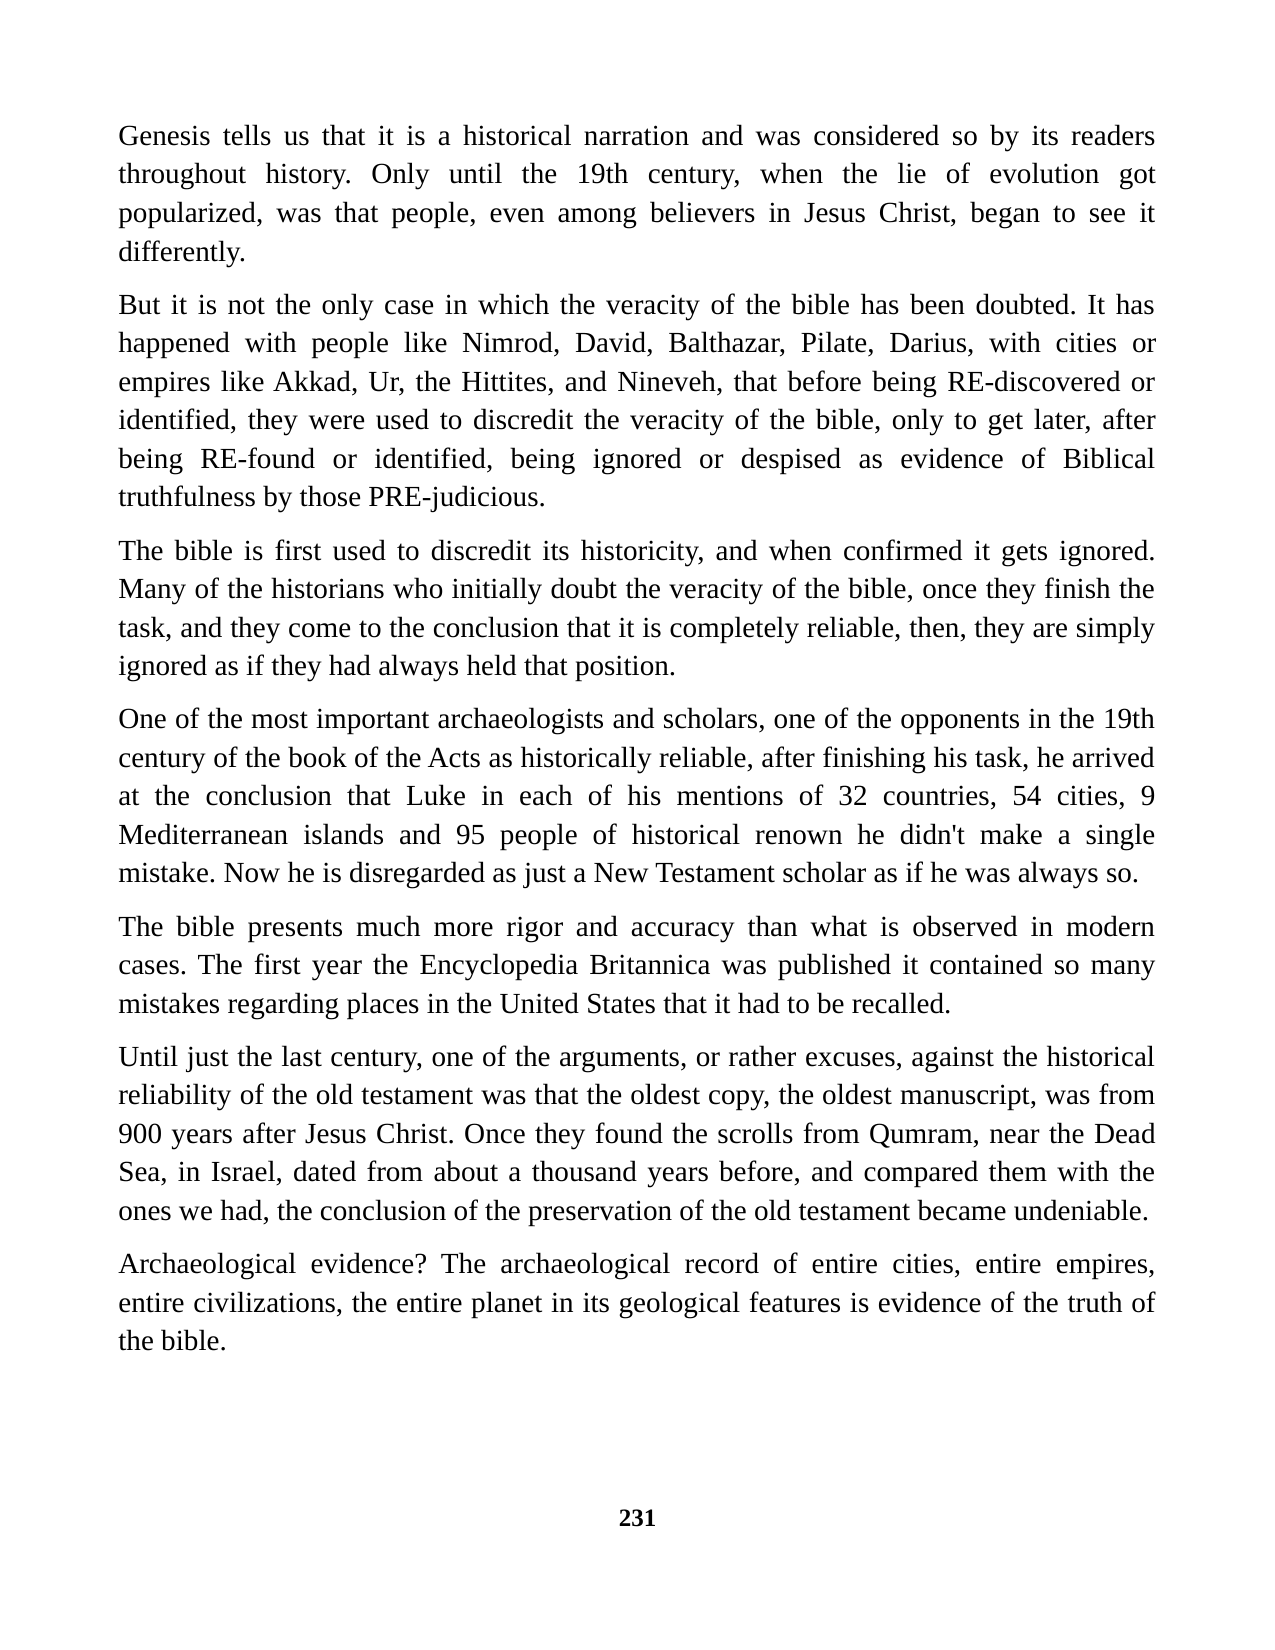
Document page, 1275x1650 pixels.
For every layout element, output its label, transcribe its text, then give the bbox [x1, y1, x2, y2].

text Genesis tells us that it is a historical narration and was considered so by its readers throughout history. Only until the 19th century, when the lie of evolution got popularized, was that people, even among believers in Jesus Christ, began to see it differently. [118, 118, 1157, 267]
text Until just the last century, one of the arguments, or rather excuses, against the historical reliability of the old testament was that the oldest copy, the oldest manuscript, was from 900 years after Jesus Christ. Once they found the scrolls from Qumram, near the Dead Sea, in Israel, dated from about a thousand years before, and compared them with the ones we had, the conclusion of the preservation of the old testament became undeniable. [118, 1039, 1157, 1227]
text One of the most important archaeologists and scholars, one of the opponents in the 19th century of the book of the Acts as historically reliable, after finishing his task, he arrived at the conclusion that Luke in each of his mentions of 32 countries, 54 cities, 9 Mediterranean islands and 95 people of historical renown he didn't make a single mistake. Now he is disregarded as just a New Testament scholar as if he was always so. [118, 701, 1157, 889]
text The bible presents much more rigor and accuracy than what is observed in modern cases. The first year the Encyclopedia Britannica was published it contained so many mistakes regarding places in the United States that it had to be recalled. [118, 909, 1157, 1019]
text But it is not the only case in which the veracity of the bible has been doubted. It has happened with people like Nimrod, David, Balthazar, Pilate, Darius, with cities or empires like Akkad, Ur, the Hittites, and Nineveh, that before being RE-discovered or identified, they were used to discredit the veracity of the bible, only to get later, after being RE-found or identified, being ignored or despised as evidence of Biblical truthfulness by those PRE-judicious. [118, 287, 1157, 513]
text The bible is first used to discredit its historicity, and when confirmed it gets ignored. Many of the historians who initially doubt the veracity of the bible, once they finish the task, and they come to the conclusion that it is completely reliable, then, they are simply ignored as if they had always held that position. [118, 533, 1157, 682]
text Archaeological evidence? The archaeological record of entire cities, entire empires, entire civilizations, the entire planet in its geological features is evidence of the truth of the bible. [118, 1246, 1157, 1357]
